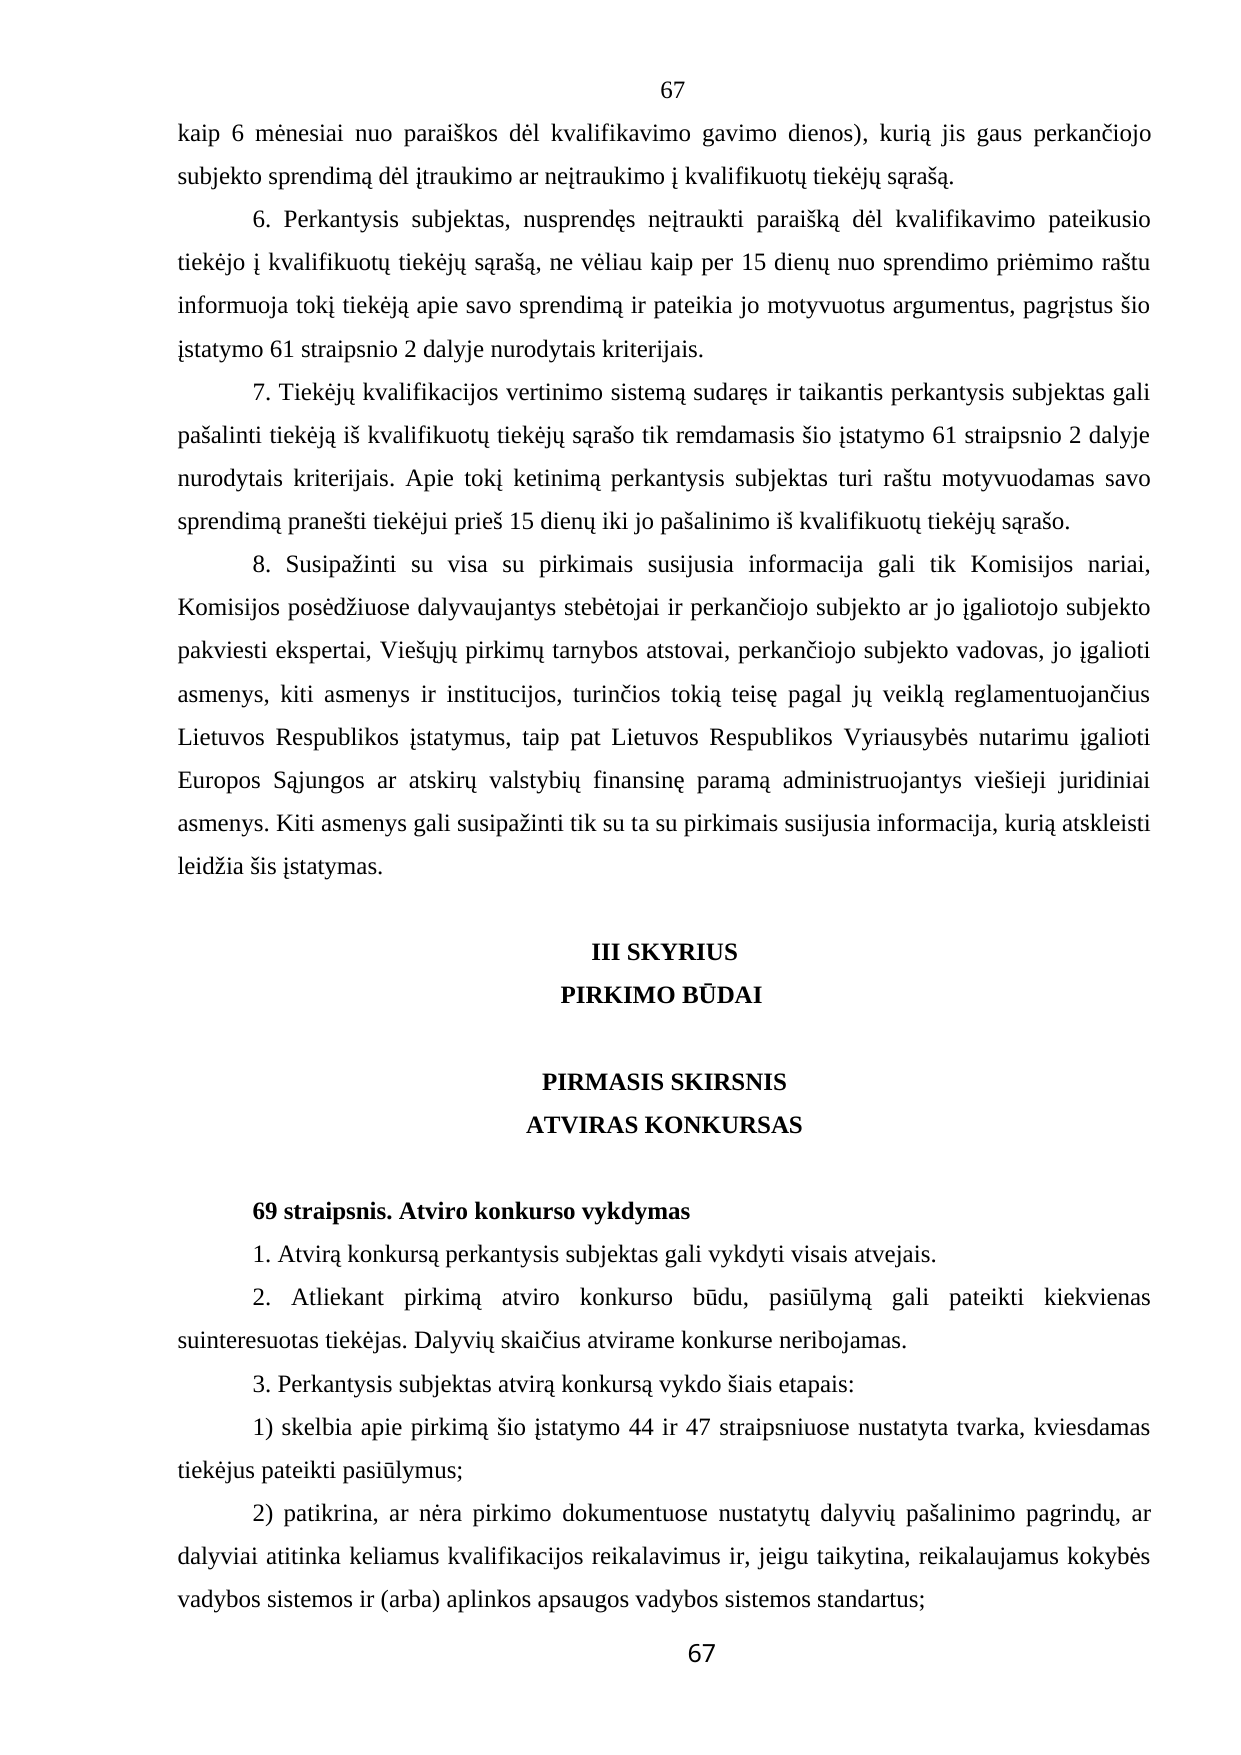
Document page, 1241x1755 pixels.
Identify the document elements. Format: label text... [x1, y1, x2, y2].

text 69 straipsnis. Atviro konkurso vykdymas [177, 1196, 1152, 1225]
text 7. Tiekėjų kvalifikacijos vertinimo sistemą sudaręs ir taikantis perkantysis subjektas gali pašalinti tiekėją iš kvalifikuotų tiekėjų sąrašo tik remdamasis šio įstatymo 61 straipsnio 2 dalyje nurodytais kriterijais. Apie tokį ketinimą perkantysis subjektas turi raštu motyvuodamas savo sprendimą pranešti tiekėjui prieš 15 dienų iki jo pašalinimo iš kvalifikuotų tiekėjų sąrašo. [177, 377, 1152, 535]
text PIRKIMO BŪDAI [177, 981, 1152, 1009]
text III SKYRIUS [177, 937, 1152, 966]
text ATVIRAS KONKURSAS [177, 1110, 1152, 1139]
text 6. Perkantysis subjektas, nusprendęs neįtraukti paraišką dėl kvalifikavimo pateikusio tiekėjo į kvalifikuotų tiekėjų sąrašą, ne vėliau kaip per 15 dienų nuo sprendimo priėmimo raštu informuoja tokį tiekėją apie savo sprendimą ir pateikia jo motyvuotus argumentus, pagrįstus šio įstatymo 61 straipsnio 2 dalyje nurodytais kriterijais. [177, 204, 1152, 362]
text 1) skelbia apie pirkimą šio įstatymo 44 ir 47 straipsniuose nustatyta tvarka, kviesdamas tiekėjus pateikti pasiūlymus; [177, 1412, 1152, 1484]
text 2. Atliekant pirkimą atviro konkurso būdu, pasiūlymą gali pateikti kiekvienas suinteresuotas tiekėjas. Dalyvių skaičius atvirame konkurse neribojamas. [177, 1282, 1152, 1354]
text 2) patikrina, ar nėra pirkimo dokumentuose nustatytų dalyvių pašalinimo pagrindų, ar dalyviai atitinka keliamus kvalifikacijos reikalavimus ir, jeigu taikytina, reikalaujamus kokybės vadybos sistemos ir (arba) aplinkos apsaugos vadybos sistemos standartus; [177, 1498, 1152, 1613]
text 8. Susipažinti su visa su pirkimais susijusia informacija gali tik Komisijos nariai, Komisijos posėdžiuose dalyvaujantys stebėtojai ir perkančiojo subjekto ar jo įgaliotojo subjekto pakviesti ekspertai, Viešųjų pirkimų tarnybos atstovai, perkančiojo subjekto vadovas, jo įgalioti asmenys, kiti asmenys ir institucijos, turinčios tokią teisę pagal jų veiklą reglamentuojančius Lietuvos Respublikos įstatymus, taip pat Lietuvos Respublikos Vyriausybės nutarimu įgalioti Europos Sąjungos ar atskirų valstybių finansinę paramą administruojantys viešieji juridiniai asmenys. Kiti asmenys gali susipažinti tik su ta su pirkimais susijusia informacija, kurią atskleisti leidžia šis įstatymas. [177, 549, 1152, 880]
text PIRMASIS SKIRSNIS [177, 1067, 1152, 1096]
text kaip 6 mėnesiai nuo paraiškos dėl kvalifikavimo gavimo dienos), kurią jis gaus perkančiojo subjekto sprendimą dėl įtraukimo ar neįtraukimo į kvalifikuotų tiekėjų sąrašą. [177, 118, 1152, 190]
text 3. Perkantysis subjektas atvirą konkursą vykdo šiais etapais: [177, 1369, 1152, 1397]
text 1. Atvirą konkursą perkantysis subjektas gali vykdyti visais atvejais. [177, 1239, 1152, 1268]
